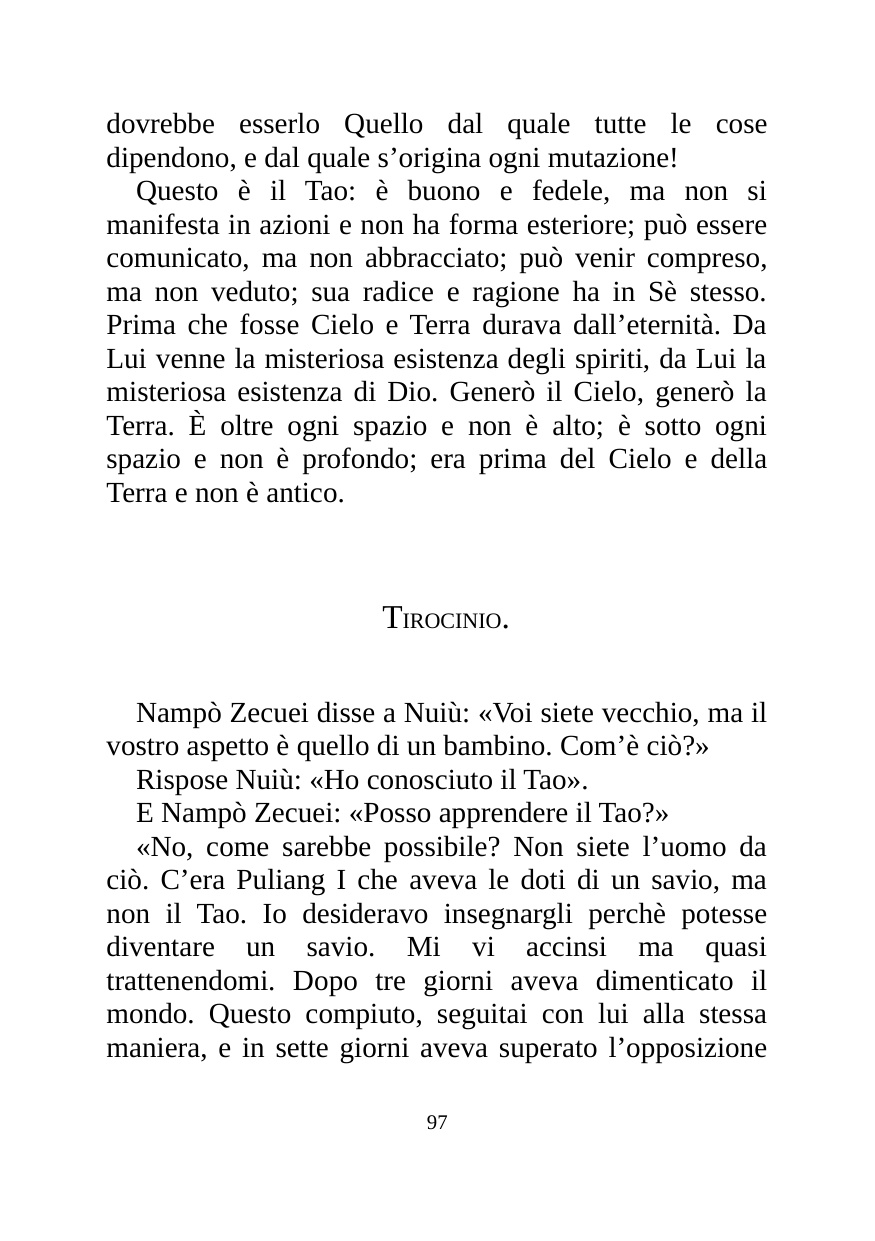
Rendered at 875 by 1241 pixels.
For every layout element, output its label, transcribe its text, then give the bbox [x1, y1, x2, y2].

text Questo è il Tao: è buono e fedele, ma non si manifesta in azioni e non ha forma esteriore; può essere comunicato, ma non abbracciato; può venir compreso, ma non veduto; sua radice e ragione ha in Sè stesso. Prima che fosse Cielo e Terra durava dall’eternità. Da Lui venne la misteriosa esistenza degli spiriti, da Lui la misteriosa esistenza di Dio. Generò il Cielo, generò la Terra. È oltre ogni spazio e non è alto; è sotto ogni spazio e non è profondo; era prima del Cielo e della Terra e non è antico. [106, 173, 768, 509]
text E Nampò Zecuei: «Posso apprendere il Tao?» [106, 795, 768, 829]
text Rispose Nuiù: «Ho conosciuto il Tao». [106, 762, 768, 795]
text Nampò Zecuei disse a Nuiù: «Voi siete vecchio, ma il vostro aspetto è quello di un bambino. Com’è ciò?» [106, 695, 768, 762]
subtitle Tirocinio. [124, 597, 768, 636]
text «No, come sarebbe possibile? Non siete l’uomo da ciò. C’era Puliang I che aveva le doti di un savio, ma non il Tao. Io desideravo insegnargli perchè potesse diventare un savio. Mi vi accinsi ma quasi trattenendomi. Dopo tre giorni aveva dimenticato il mondo. Questo compiuto, seguitai con lui alla stessa maniera, e in sette giorni aveva superato l’opposizione [106, 829, 768, 1064]
text dovrebbe esserlo Quello dal quale tutte le cose dipendono, e dal quale s’origina ogni mutazione! [106, 106, 768, 173]
